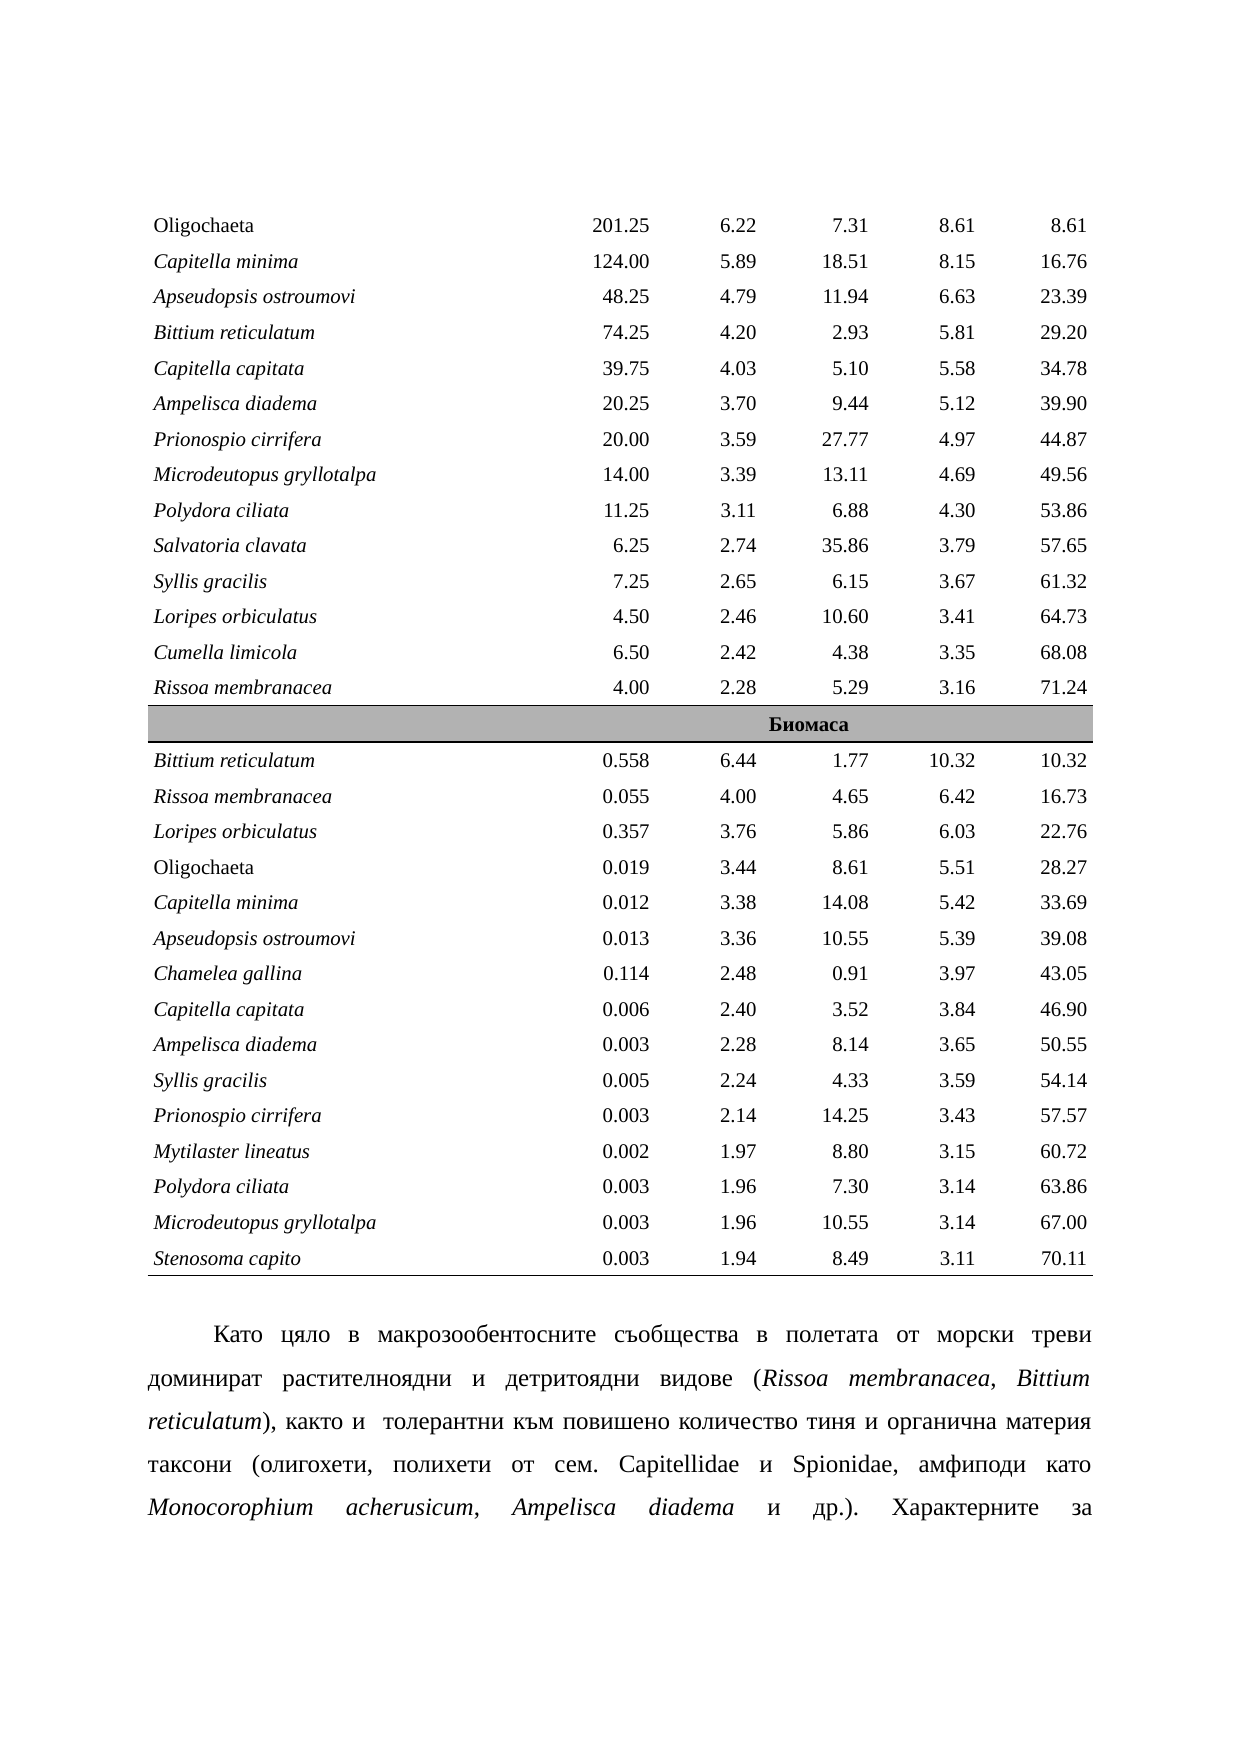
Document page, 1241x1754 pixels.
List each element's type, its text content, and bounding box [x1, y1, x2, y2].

table_cell [148, 207, 1093, 705]
table_cell [148, 743, 1093, 813]
table_cell [148, 706, 1093, 741]
table_cell [148, 885, 1093, 1275]
text Като цяло в макрозообентосните съобщества в полетата от морски треви доминират растителноядни и детритоядни видове (Rissoa membranacea, Bittium reticulatum), както и толерантни към повишено количество тиня и органична материя таксони (олигохети, полихети от сем. Capitellidae и Spionidae, амфиподи като Monocorophium acherusicum, Ampelisca diadema и др.). Характерните за [148, 1319, 1093, 1521]
table_cell [148, 814, 1093, 884]
